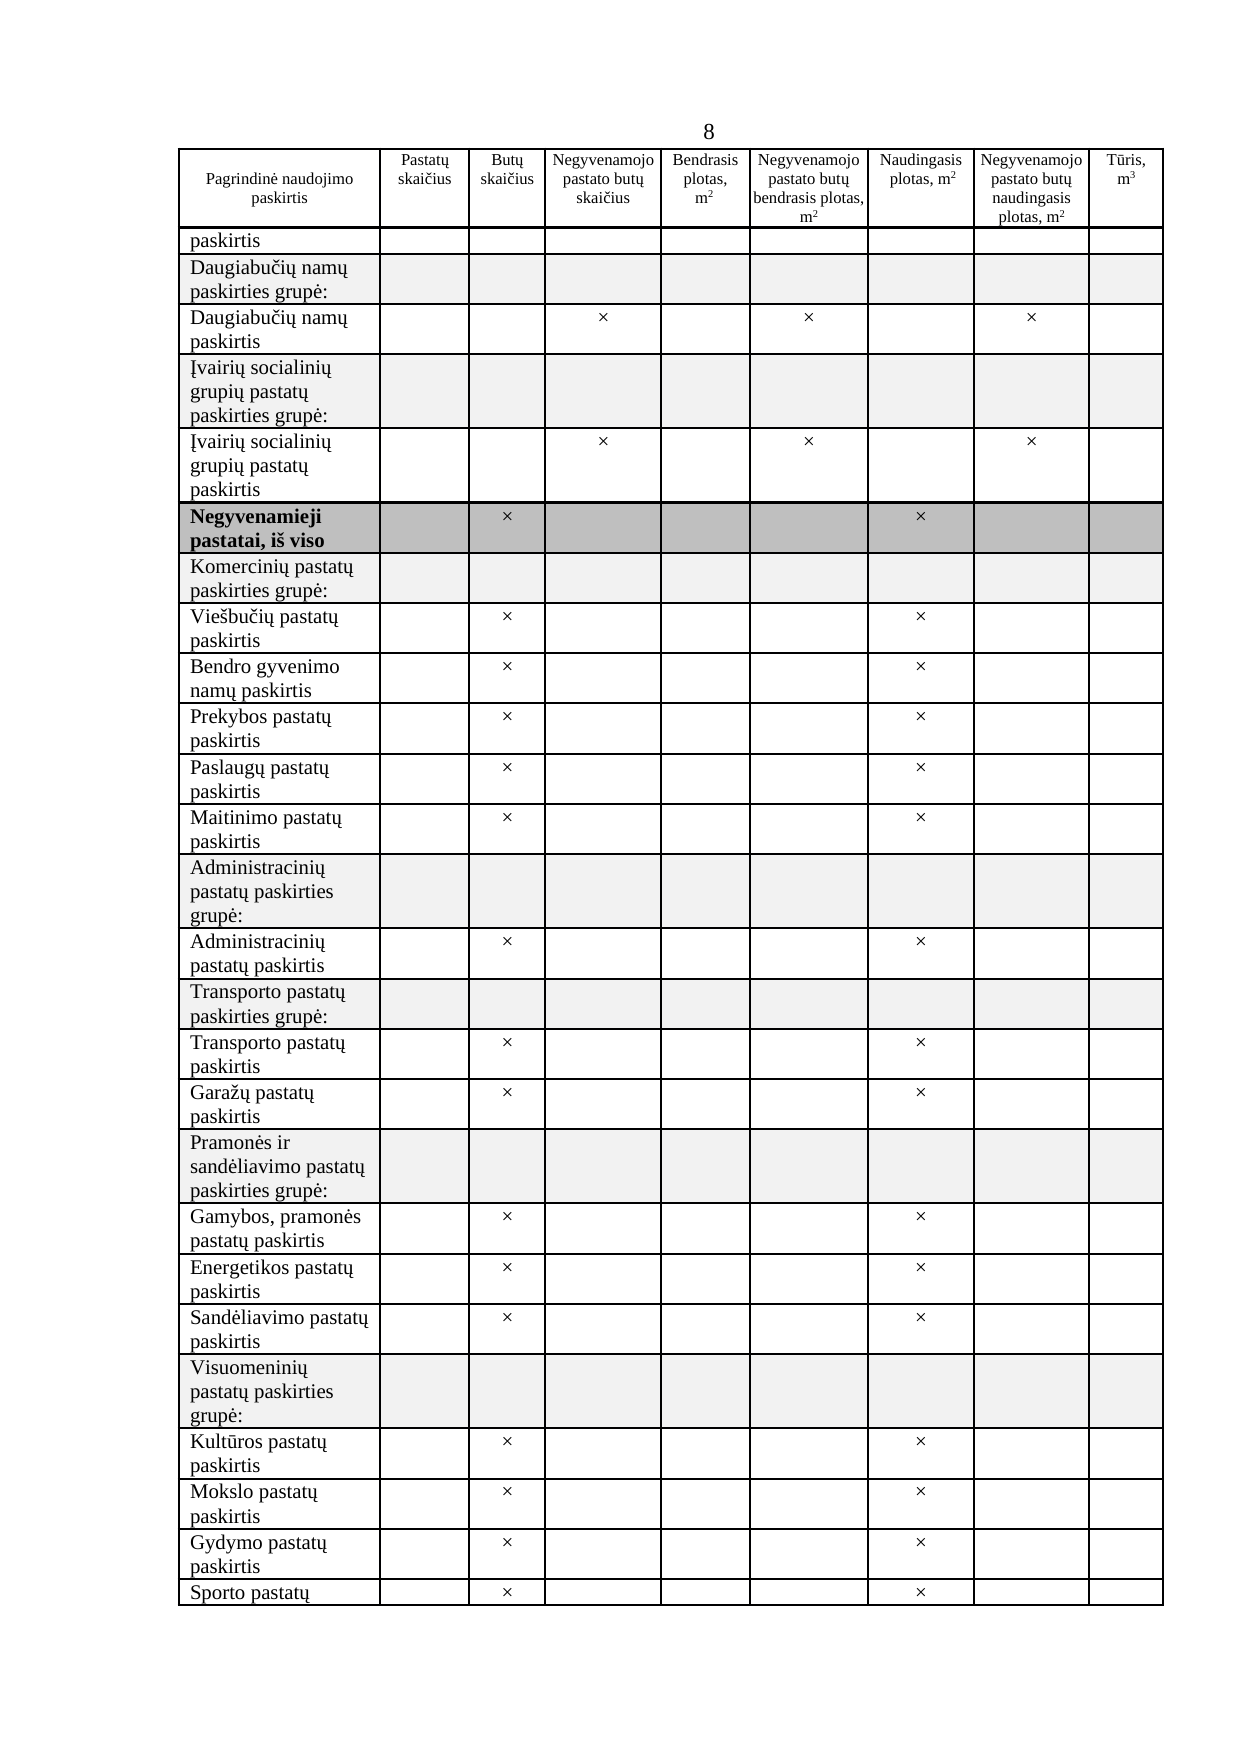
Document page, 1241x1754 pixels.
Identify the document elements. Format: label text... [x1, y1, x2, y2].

table_cell [751, 504, 867, 552]
table_cell × [869, 654, 973, 702]
table_cell [546, 604, 660, 652]
table_cell [546, 1580, 660, 1604]
table_cell [381, 305, 468, 353]
table_cell × [546, 305, 660, 353]
table_cell [751, 654, 867, 702]
table_cell Negyvenamieji pastatai, iš viso [180, 504, 379, 552]
table_cell Transporto pastatų paskirtis [180, 1030, 379, 1078]
table_cell [470, 980, 544, 1028]
table_cell [751, 554, 867, 602]
table_cell [1090, 429, 1162, 501]
table_cell Garažų pastatų paskirtis [180, 1080, 379, 1128]
table_cell [975, 1130, 1088, 1202]
table_cell [751, 1030, 867, 1078]
table_cell Komercinių pastatų paskirties grupė: [180, 554, 379, 602]
table_cell [869, 305, 973, 353]
table_cell [1090, 1130, 1162, 1202]
table_cell × [869, 1030, 973, 1078]
table_cell Visuomeninių pastatų paskirties grupė: [180, 1355, 379, 1427]
table_cell [381, 1255, 468, 1303]
table_cell × [869, 704, 973, 752]
table_cell [662, 554, 749, 602]
table_cell Daugiabučių namų paskirties grupė: [180, 255, 379, 303]
table_header Bendrasis plotas, m2 [662, 150, 749, 226]
table_cell [662, 704, 749, 752]
table_header Butų skaičius [470, 150, 544, 226]
table_cell × [470, 604, 544, 652]
table_cell [751, 1429, 867, 1477]
table_cell [381, 704, 468, 752]
table_cell [546, 554, 660, 602]
table_cell [751, 805, 867, 853]
table_cell [662, 755, 749, 803]
table_cell [546, 1429, 660, 1477]
table_cell [751, 755, 867, 803]
table_cell [1090, 929, 1162, 977]
table_cell [546, 1080, 660, 1128]
table_cell [1090, 704, 1162, 752]
table_cell × [470, 704, 544, 752]
table_header Negyvenamojo pastato butų naudingasis plotas, m2 [975, 150, 1088, 226]
table_cell Mokslo pastatų paskirtis [180, 1480, 379, 1528]
table_cell [662, 504, 749, 552]
table_cell [470, 429, 544, 501]
table_cell Įvairių socialinių grupių pastatų paskirties grupė: [180, 355, 379, 427]
table_cell [869, 1355, 973, 1427]
table_cell [381, 255, 468, 303]
table_cell [751, 604, 867, 652]
table_cell × [470, 1429, 544, 1477]
table_cell [1090, 305, 1162, 353]
table_cell [381, 755, 468, 803]
table_cell [470, 554, 544, 602]
table_cell [975, 1480, 1088, 1528]
table_cell [975, 1255, 1088, 1303]
table_cell × [470, 1030, 544, 1078]
table_cell [381, 929, 468, 977]
table_cell [975, 755, 1088, 803]
table_cell [381, 1580, 468, 1604]
table_cell [546, 1204, 660, 1252]
table_cell [381, 1530, 468, 1578]
table_cell [1090, 805, 1162, 853]
table_cell [546, 1355, 660, 1427]
table_cell [869, 255, 973, 303]
table_cell × [470, 1480, 544, 1528]
table_cell × [546, 429, 660, 501]
table_cell [975, 1305, 1088, 1353]
table_cell × [869, 1480, 973, 1528]
table_header Pagrindinė naudojimo paskirtis [180, 150, 379, 226]
table_cell [662, 1580, 749, 1604]
table_cell [1090, 855, 1162, 927]
table_cell Gamybos, pramonės pastatų paskirtis [180, 1204, 379, 1252]
table_cell × [975, 305, 1088, 353]
table_cell [869, 855, 973, 927]
table_cell × [470, 1255, 544, 1303]
table_cell [975, 654, 1088, 702]
table_cell [975, 1530, 1088, 1578]
table_cell Sandėliavimo pastatų paskirtis [180, 1305, 379, 1353]
table_cell [470, 1355, 544, 1427]
table_cell Bendro gyvenimo namų paskirtis [180, 654, 379, 702]
table_cell [975, 805, 1088, 853]
table_cell [546, 929, 660, 977]
table_cell [381, 654, 468, 702]
table_cell [546, 1255, 660, 1303]
table_cell [1090, 1429, 1162, 1477]
table_cell [1090, 504, 1162, 552]
table_cell [975, 229, 1088, 252]
table_cell × [869, 1429, 973, 1477]
table_cell [751, 980, 867, 1028]
table_cell [751, 1305, 867, 1353]
table_header Negyvenamojo pastato butų skaičius [546, 150, 660, 226]
table_cell [1090, 554, 1162, 602]
table_cell [975, 1204, 1088, 1252]
table_cell [381, 1204, 468, 1252]
table_cell [975, 1030, 1088, 1078]
table_cell [662, 1305, 749, 1353]
table_cell [381, 554, 468, 602]
table_cell [869, 429, 973, 501]
table_cell Viešbučių pastatų paskirtis [180, 604, 379, 652]
table_cell × [869, 604, 973, 652]
table_cell [381, 1080, 468, 1128]
table_cell [381, 1130, 468, 1202]
table_cell [546, 1030, 660, 1078]
table_cell [546, 1480, 660, 1528]
table_cell [751, 1255, 867, 1303]
table_cell [1090, 1080, 1162, 1128]
table_cell Sporto pastatų [180, 1580, 379, 1604]
table_cell [1090, 1580, 1162, 1604]
table_cell Administracinių pastatų paskirties grupė: [180, 855, 379, 927]
table_cell [869, 1130, 973, 1202]
table_cell [975, 255, 1088, 303]
table_cell [381, 429, 468, 501]
table_cell [546, 855, 660, 927]
table_cell [1090, 980, 1162, 1028]
table_cell Kultūros pastatų paskirtis [180, 1429, 379, 1477]
table_cell [751, 1130, 867, 1202]
table_cell [381, 855, 468, 927]
table_cell [751, 229, 867, 252]
table_cell × [470, 1305, 544, 1353]
table_cell [662, 1429, 749, 1477]
table_cell Gydymo pastatų paskirtis [180, 1530, 379, 1578]
table_cell Daugiabučių namų paskirtis [180, 305, 379, 353]
table_cell [869, 229, 973, 252]
table_cell × [470, 504, 544, 552]
table_cell [381, 805, 468, 853]
table_header Negyvenamojo pastato butų bendrasis plotas, m2 [751, 150, 867, 226]
table_cell Prekybos pastatų paskirtis [180, 704, 379, 752]
table_cell Administracinių pastatų paskirtis [180, 929, 379, 977]
table_cell [1090, 1305, 1162, 1353]
table_cell [1090, 1480, 1162, 1528]
table_cell [751, 1580, 867, 1604]
table_cell [662, 1255, 749, 1303]
table_cell [546, 229, 660, 252]
table_cell [1090, 654, 1162, 702]
table_cell [1090, 1204, 1162, 1252]
table_cell × [869, 504, 973, 552]
table_cell [662, 855, 749, 927]
table_cell [470, 355, 544, 427]
table_cell × [869, 1080, 973, 1128]
table_cell [662, 929, 749, 977]
table_cell [751, 1480, 867, 1528]
table_cell [751, 355, 867, 427]
table_cell [975, 355, 1088, 427]
table_cell [751, 1080, 867, 1128]
table_cell Energetikos pastatų paskirtis [180, 1255, 379, 1303]
table_cell [470, 255, 544, 303]
table_cell [869, 355, 973, 427]
table_cell × [470, 1080, 544, 1128]
table_cell × [470, 1204, 544, 1252]
table_cell [546, 980, 660, 1028]
table_cell paskirtis [180, 229, 379, 252]
table_cell [662, 255, 749, 303]
table_cell [546, 1130, 660, 1202]
table_cell [975, 604, 1088, 652]
table_cell [662, 1530, 749, 1578]
table_cell [470, 305, 544, 353]
table_cell [1090, 355, 1162, 427]
table_cell [546, 255, 660, 303]
table_cell [470, 229, 544, 252]
table_cell × [470, 805, 544, 853]
table_cell [662, 355, 749, 427]
table_cell × [869, 1255, 973, 1303]
table_cell [662, 980, 749, 1028]
table_cell × [869, 1580, 973, 1604]
table_cell [546, 755, 660, 803]
table_cell × [869, 1305, 973, 1353]
table_cell [470, 1130, 544, 1202]
table_cell [381, 1030, 468, 1078]
table_cell [381, 229, 468, 252]
table_cell [546, 704, 660, 752]
table_cell [381, 980, 468, 1028]
table_cell [662, 1030, 749, 1078]
table_cell × [869, 929, 973, 977]
table_header Naudingasis plotas, m2 [869, 150, 973, 226]
table_cell [662, 429, 749, 501]
table_cell [662, 654, 749, 702]
table_cell [1090, 1530, 1162, 1578]
table_cell [975, 1580, 1088, 1604]
table_cell × [470, 1580, 544, 1604]
table_cell [546, 1530, 660, 1578]
table_cell × [470, 654, 544, 702]
table_cell [1090, 1255, 1162, 1303]
table_cell × [869, 755, 973, 803]
table_cell [1090, 755, 1162, 803]
table_cell [381, 1480, 468, 1528]
table_cell [975, 1429, 1088, 1477]
table_cell [546, 805, 660, 853]
table_cell [975, 1355, 1088, 1427]
table_cell Paslaugų pastatų paskirtis [180, 755, 379, 803]
table_cell × [869, 805, 973, 853]
table_header Pastatų skaičius [381, 150, 468, 226]
table_cell [751, 929, 867, 977]
table_cell [975, 554, 1088, 602]
table_cell [1090, 1030, 1162, 1078]
table_cell × [470, 1530, 544, 1578]
table_header Tūris, m3 [1090, 150, 1162, 226]
table_cell [546, 1305, 660, 1353]
table_cell [975, 980, 1088, 1028]
table_cell [662, 1204, 749, 1252]
table_cell × [869, 1204, 973, 1252]
table_cell × [470, 755, 544, 803]
table_cell [975, 855, 1088, 927]
table_cell [381, 604, 468, 652]
table_cell [1090, 255, 1162, 303]
table_cell [662, 229, 749, 252]
table_cell [1090, 229, 1162, 252]
table_cell [751, 1204, 867, 1252]
table_cell [975, 929, 1088, 977]
table_cell [751, 855, 867, 927]
table_cell Pramonės ir sandėliavimo pastatų paskirties grupė: [180, 1130, 379, 1202]
table_cell [662, 1355, 749, 1427]
table_cell [869, 554, 973, 602]
table_cell × [975, 429, 1088, 501]
table_cell [546, 654, 660, 702]
table_cell [662, 1080, 749, 1128]
table_cell [381, 1429, 468, 1477]
table_cell Įvairių socialinių grupių pastatų paskirtis [180, 429, 379, 501]
table_cell Transporto pastatų paskirties grupė: [180, 980, 379, 1028]
table_cell [662, 604, 749, 652]
table_cell [1090, 1355, 1162, 1427]
table_cell [381, 504, 468, 552]
table_cell Maitinimo pastatų paskirtis [180, 805, 379, 853]
table_cell [662, 1130, 749, 1202]
table_cell [470, 855, 544, 927]
table_cell × [470, 929, 544, 977]
table_cell [381, 355, 468, 427]
table_cell [662, 1480, 749, 1528]
table_cell [751, 1355, 867, 1427]
table_cell [1090, 604, 1162, 652]
table_cell [975, 704, 1088, 752]
table_cell [546, 504, 660, 552]
table_cell × [751, 429, 867, 501]
table_cell [662, 805, 749, 853]
table_cell [869, 980, 973, 1028]
table_cell [662, 305, 749, 353]
table_cell × [751, 305, 867, 353]
table_cell [546, 355, 660, 427]
table_cell [975, 504, 1088, 552]
table_cell [381, 1305, 468, 1353]
table_cell [751, 704, 867, 752]
table_cell [751, 1530, 867, 1578]
table_cell [975, 1080, 1088, 1128]
table_cell [381, 1355, 468, 1427]
table_cell [751, 255, 867, 303]
table_cell × [869, 1530, 973, 1578]
